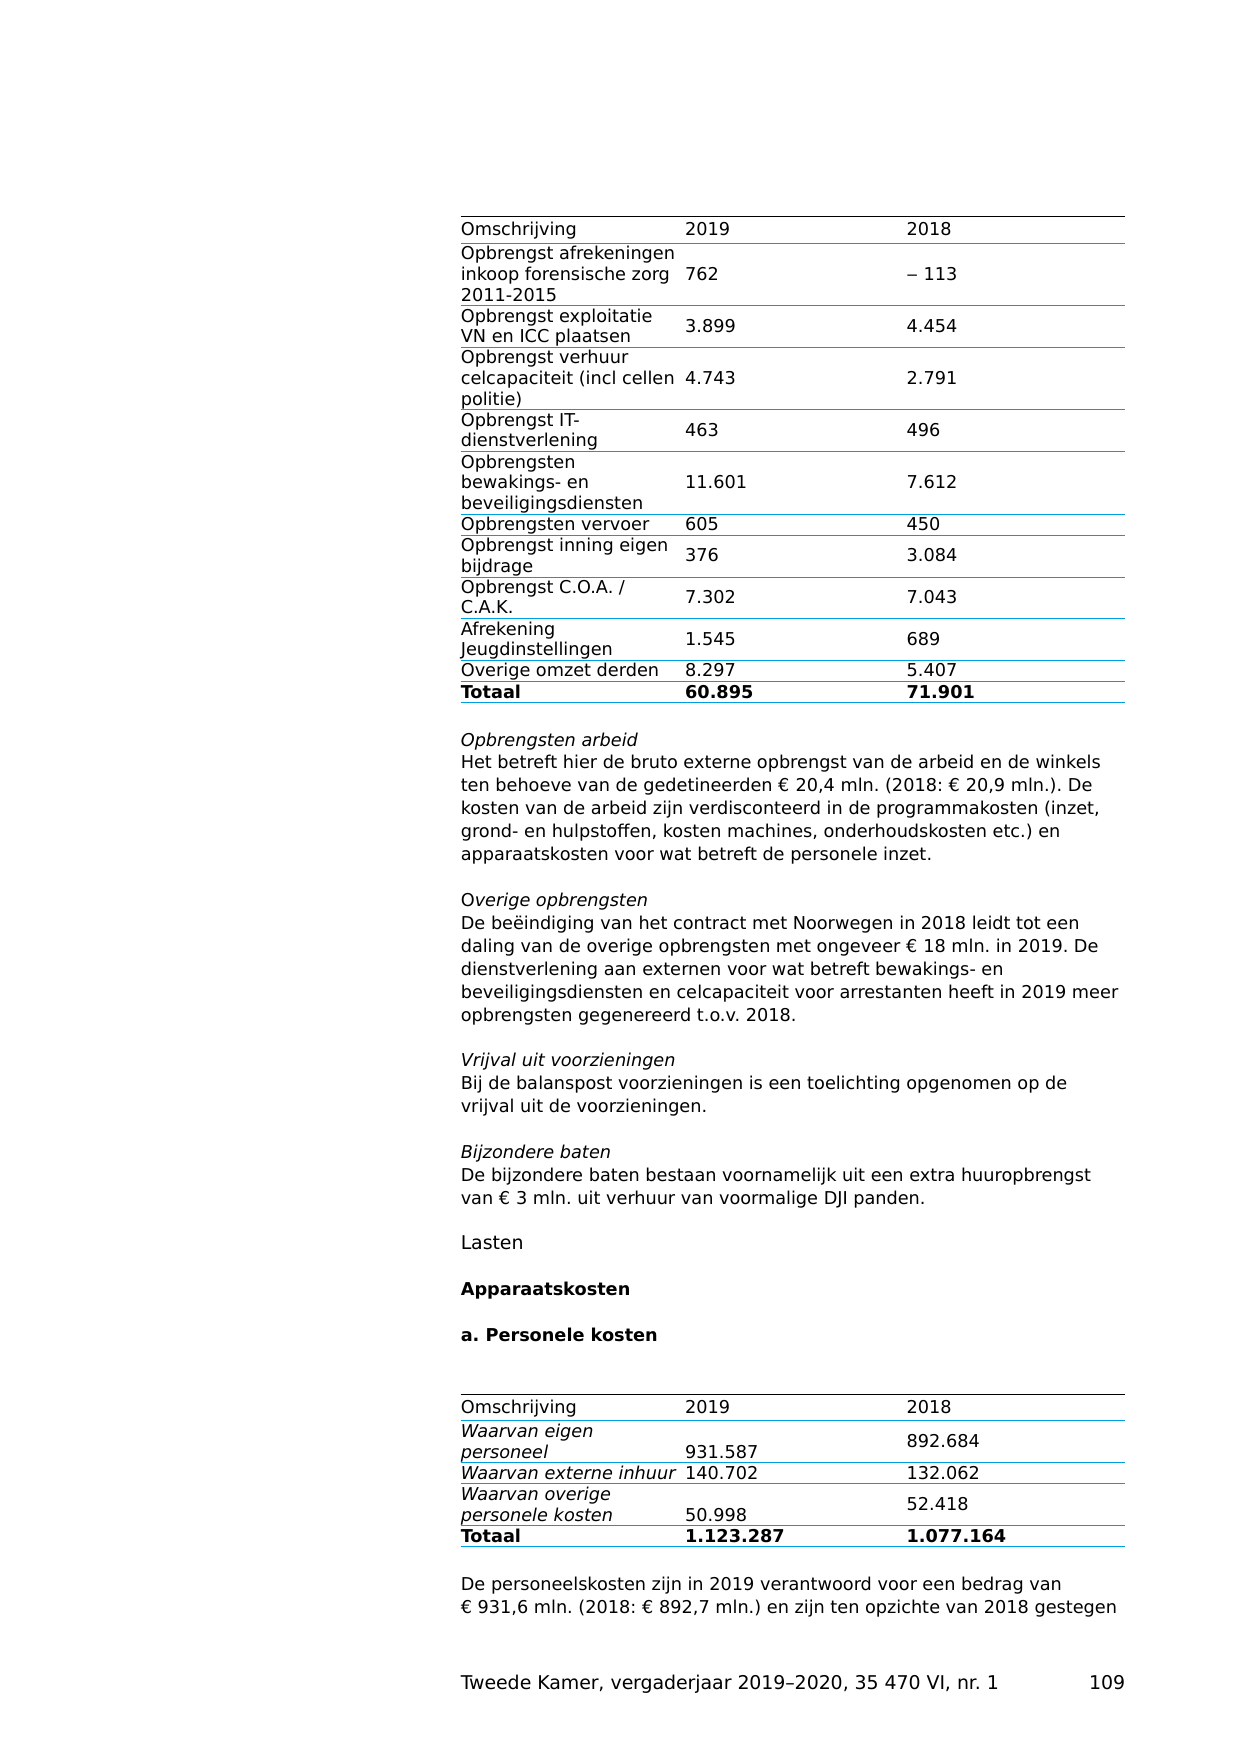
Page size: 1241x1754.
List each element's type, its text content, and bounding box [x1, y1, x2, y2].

table_cell 762 [682, 244, 903, 305]
table_cell Overige omzet derden [461, 661, 682, 681]
table_header Tabel 45 Personele kosten (x € 1.000) [461, 1369, 1125, 1393]
table_cell 3.084 [904, 536, 1125, 576]
table_cell Opbrengst exploitatie VN en ICC plaatsen [461, 306, 682, 347]
table_cell 52.418 [904, 1484, 1125, 1525]
table_cell 71.901 [904, 682, 1125, 702]
table_cell 50.998 [682, 1484, 903, 1525]
table_cell 2018 [904, 1395, 1125, 1420]
table_cell 931.587 [682, 1421, 903, 1462]
table_cell 4.743 [682, 348, 903, 409]
table_cell Opbrengst IT-dienstverlening [461, 410, 682, 451]
table_cell Opbrengst afrekeningen inkoop forensische zorg 2011-2015 [461, 244, 682, 305]
table_cell 2.791 [904, 348, 1125, 409]
table_cell Afrekening Jeugdinstellingen [461, 619, 682, 660]
table_cell 1.545 [682, 619, 903, 660]
table_cell 11.601 [682, 452, 903, 513]
table_cell 2018 [904, 217, 1125, 243]
table_cell 892.684 [904, 1421, 1125, 1462]
title Lasten [461, 1232, 1125, 1254]
table_cell 8.297 [682, 661, 903, 681]
text Vrijval uit voorzieningen Bij de balanspost voorzieningen is een toelichting opgenomen op de vrijval uit de voorzieningen. [461, 1048, 1125, 1117]
table_cell 376 [682, 536, 903, 576]
table_cell 463 [682, 410, 903, 451]
table_cell Waarvan overige personele kosten [461, 1484, 682, 1525]
table_cell Opbrengsten bewakings- en beveiligingsdiensten [461, 452, 682, 513]
table_cell Waarvan externe inhuur [461, 1463, 682, 1483]
table_cell Waarvan eigen personeel [461, 1421, 682, 1462]
table_cell 2019 [682, 1395, 903, 1420]
text Opbrengsten arbeid Het betreft hier de bruto externe opbrengst van de arbeid en de winkels ten behoeve van de gedetineerden € 20,4 mln. (2018: € 20,9 mln.). De kosten van de arbeid zijn verdisconteerd in de programmakosten (inzet, grond- en hulpstoffen, kosten machines, onderhoudskosten etc.) en apparaatskosten voor wat betreft de personele inzet. [461, 728, 1125, 865]
table_cell Opbrengst verhuur celcapaciteit (incl cellen politie) [461, 348, 682, 409]
table_cell 689 [904, 619, 1125, 660]
table_cell 4.454 [904, 306, 1125, 347]
table_cell 60.895 [682, 682, 903, 702]
table_cell 496 [904, 410, 1125, 451]
table_cell Opbrengsten vervoer [461, 515, 682, 534]
table_cell 450 [904, 515, 1125, 534]
text Bijzondere baten De bijzondere baten bestaan voornamelijk uit een extra huuropbrengst van € 3 mln. uit verhuur van voormalige DJI panden. [461, 1140, 1125, 1209]
text Apparaatskosten [461, 1254, 1125, 1300]
table_cell 1.077.164 [904, 1526, 1125, 1546]
table_cell Totaal [461, 682, 682, 702]
table_cell 5.407 [904, 661, 1125, 681]
table_cell 7.612 [904, 452, 1125, 513]
table_cell Opbrengst inning eigen bijdrage [461, 536, 682, 576]
table_cell 2019 [682, 217, 903, 243]
table_cell 132.062 [904, 1463, 1125, 1483]
table_header Tabel 44 Omzet derden (x € 1.000) [461, 191, 1125, 216]
table_cell 1.123.287 [682, 1526, 903, 1546]
table_cell Totaal [461, 1526, 682, 1546]
text Overige opbrengsten De beëindiging van het contract met Noorwegen in 2018 leidt tot een daling van de overige opbrengsten met ongeveer € 18 mln. in 2019. De dienstverlening aan externen voor wat betreft bewakings- en beveiligingsdiensten en celcapaciteit voor arrestanten heeft in 2019 meer opbrengsten gegenereerd t.o.v. 2018. [461, 888, 1125, 1026]
table_cell 3.899 [682, 306, 903, 347]
table_cell Opbrengst C.O.A. / C.A.K. [461, 578, 682, 618]
table_cell 7.302 [682, 578, 903, 618]
text a. Personele kosten [461, 1323, 1125, 1346]
table_cell ‒ 113 [904, 244, 1125, 305]
text De personeelskosten zijn in 2019 verantwoord voor een bedrag van € 931,6 mln. (2018: € 892,7 mln.) en zijn ten opzichte van 2018 gestegen [461, 1572, 1125, 1618]
table_cell 140.702 [682, 1463, 903, 1483]
table_cell 605 [682, 515, 903, 534]
table_cell Omschrijving [461, 1395, 682, 1420]
table_cell 7.043 [904, 578, 1125, 618]
table_cell Omschrijving [461, 217, 682, 243]
